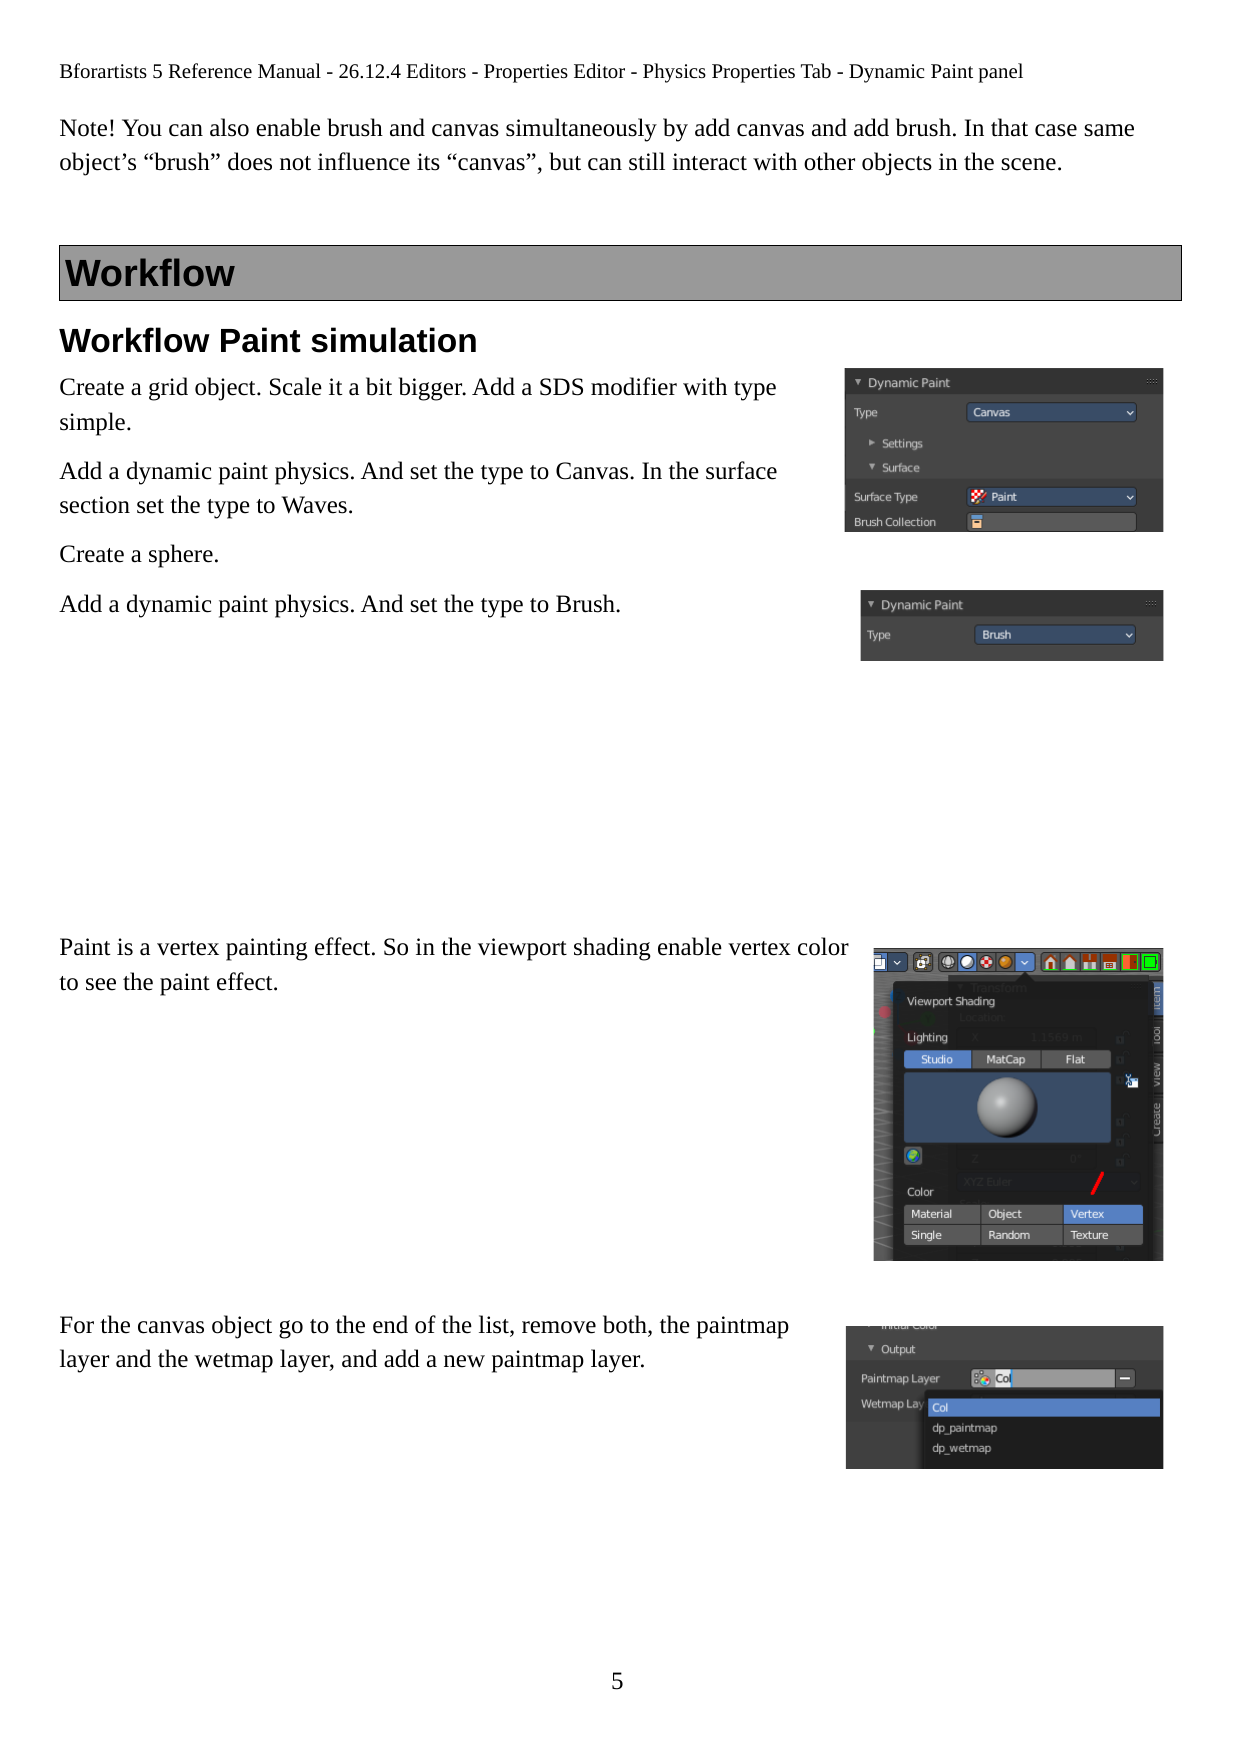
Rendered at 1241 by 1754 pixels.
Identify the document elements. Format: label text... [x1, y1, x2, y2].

table_header Workflow [60, 246, 1181, 300]
text Add a dynamic paint physics. And set the type to Brush. [59, 589, 1181, 617]
picture [845, 1326, 1164, 1469]
text Note! You can also enable brush and canvas simultaneously by add canvas and add brush. In that case same object’s “brush” does not influence its “canvas”, but can still interact with other objects in the scene. [59, 113, 1181, 176]
subtitle Workflow Paint simulation [59, 321, 1181, 360]
picture [844, 368, 1164, 532]
text For the canvas object go to the end of the list, remove both, the paintmap layer and the wetmap layer, and add a new paintmap layer. [59, 1310, 1181, 1373]
picture [860, 590, 1164, 661]
text Paint is a vertex painting effect. So in the viewport shading enable vertex color to see the paint effect. [59, 932, 1181, 995]
text Create a sphere. [59, 539, 1181, 568]
text Create a grid object. Scale it a bit bigger. Add a SDS modifier with type simple. [59, 372, 844, 436]
picture [873, 948, 1164, 1261]
text Add a dynamic paint physics. And set the type to Canvas. In the surface section set the type to Waves. [59, 456, 844, 519]
